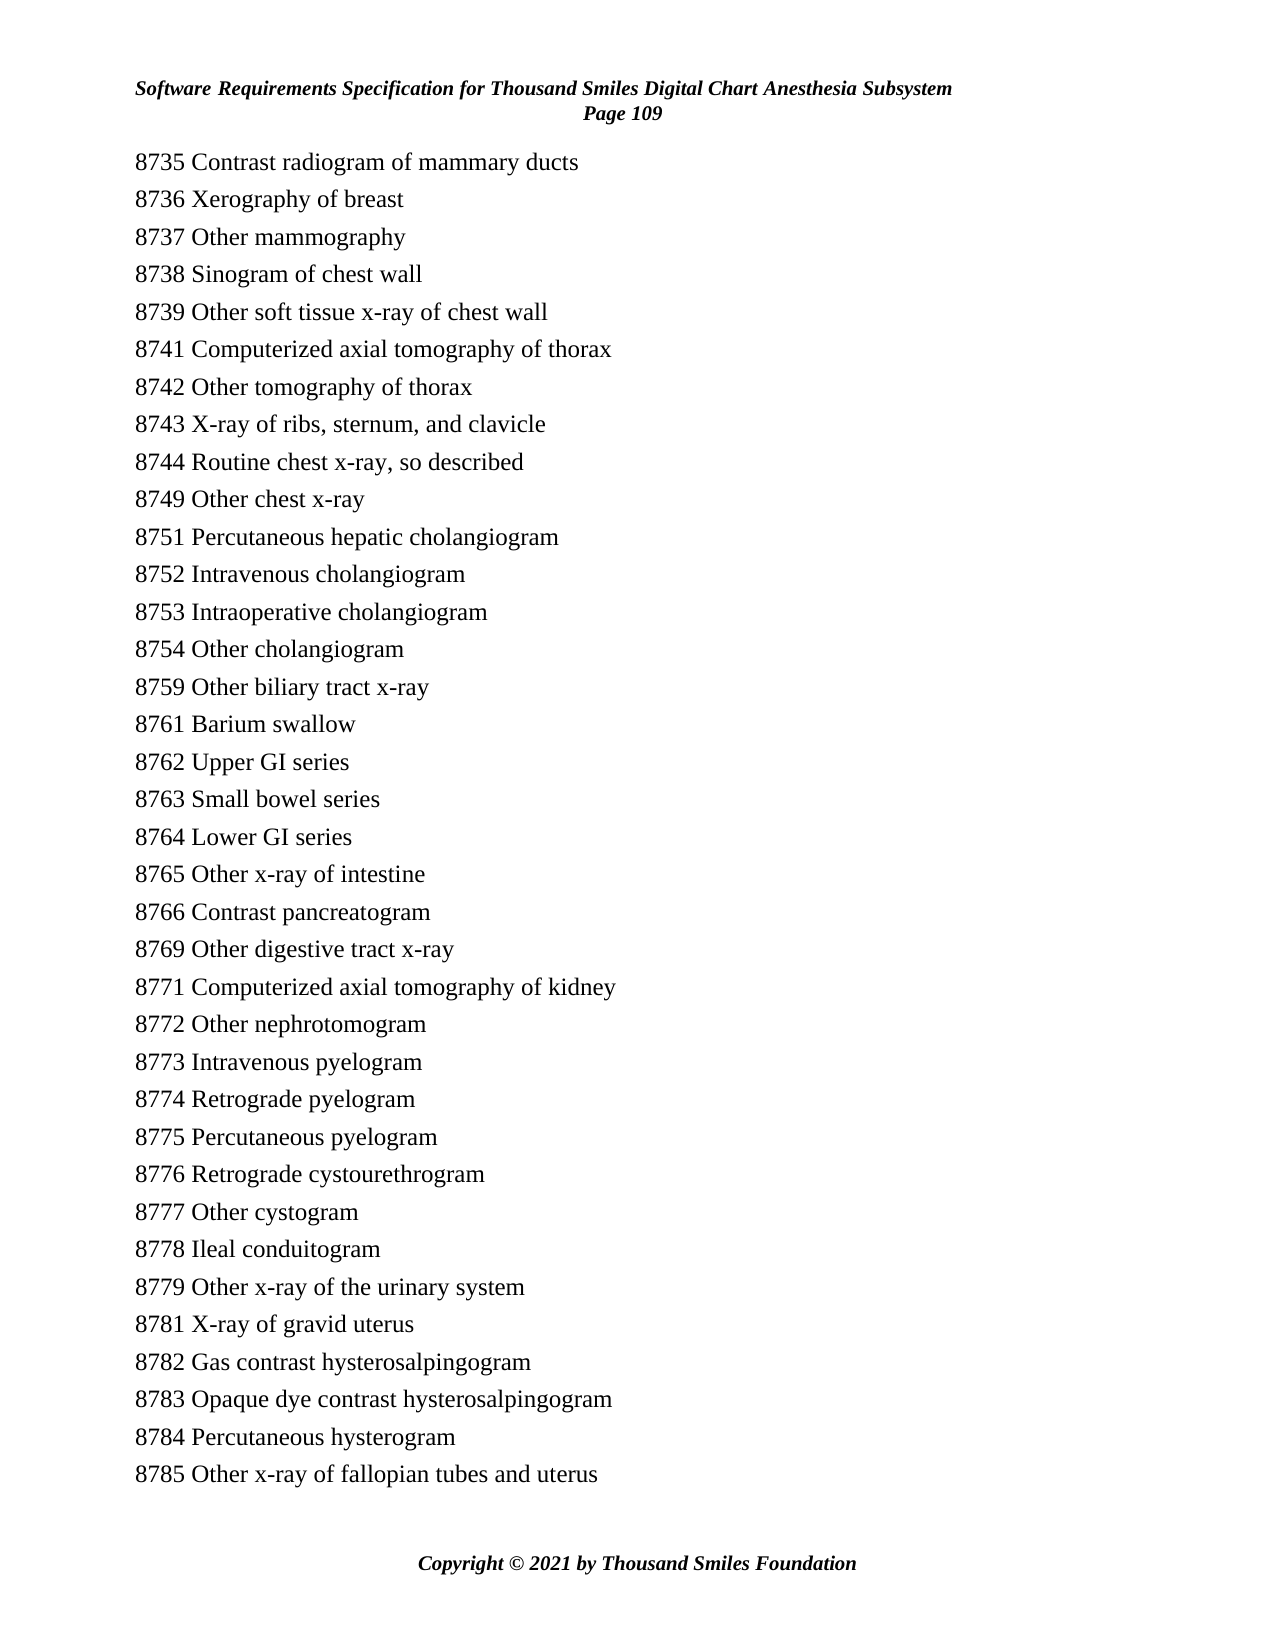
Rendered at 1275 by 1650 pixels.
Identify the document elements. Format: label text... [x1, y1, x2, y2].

text 8764 Lower GI series [135, 825, 1140, 850]
text 8776 Retrograde cystourethrogram [135, 1162, 1140, 1187]
text 8784 Percutaneous hysterogram [135, 1425, 1140, 1450]
text 8749 Other chest x-ray [135, 487, 1140, 512]
text 8778 Ileal conduitogram [135, 1237, 1140, 1262]
text 8765 Other x-ray of intestine [135, 862, 1140, 887]
text 8779 Other x-ray of the urinary system [135, 1275, 1140, 1300]
text 8737 Other mammography [135, 225, 1140, 250]
text 8763 Small bowel series [135, 787, 1140, 812]
text 8743 X-ray of ribs, sternum, and clavicle [135, 412, 1140, 437]
text 8735 Contrast radiogram of mammary ducts [135, 150, 1140, 175]
text 8744 Routine chest x-ray, so described [135, 450, 1140, 475]
text 8738 Sinogram of chest wall [135, 262, 1140, 287]
text 8769 Other digestive tract x-ray [135, 937, 1140, 962]
text 8753 Intraoperative cholangiogram [135, 600, 1140, 625]
text 8751 Percutaneous hepatic cholangiogram [135, 525, 1140, 550]
text 8736 Xerography of breast [135, 187, 1140, 212]
text 8777 Other cystogram [135, 1200, 1140, 1225]
text 8773 Intravenous pyelogram [135, 1050, 1140, 1075]
text 8741 Computerized axial tomography of thorax [135, 337, 1140, 362]
text 8762 Upper GI series [135, 750, 1140, 775]
text 8771 Computerized axial tomography of kidney [135, 975, 1140, 1000]
text 8781 X-ray of gravid uterus [135, 1312, 1140, 1337]
text 8785 Other x-ray of fallopian tubes and uterus [135, 1462, 1140, 1487]
text 8761 Barium swallow [135, 712, 1140, 737]
text 8742 Other tomography of thorax [135, 375, 1140, 400]
text 8766 Contrast pancreatogram [135, 900, 1140, 925]
text 8774 Retrograde pyelogram [135, 1087, 1140, 1112]
text 8754 Other cholangiogram [135, 637, 1140, 662]
text 8783 Opaque dye contrast hysterosalpingogram [135, 1387, 1140, 1412]
text 8759 Other biliary tract x-ray [135, 675, 1140, 700]
text 8752 Intravenous cholangiogram [135, 562, 1140, 587]
text 8775 Percutaneous pyelogram [135, 1125, 1140, 1150]
text 8782 Gas contrast hysterosalpingogram [135, 1350, 1140, 1375]
text 8772 Other nephrotomogram [135, 1012, 1140, 1037]
text 8739 Other soft tissue x-ray of chest wall [135, 300, 1140, 325]
